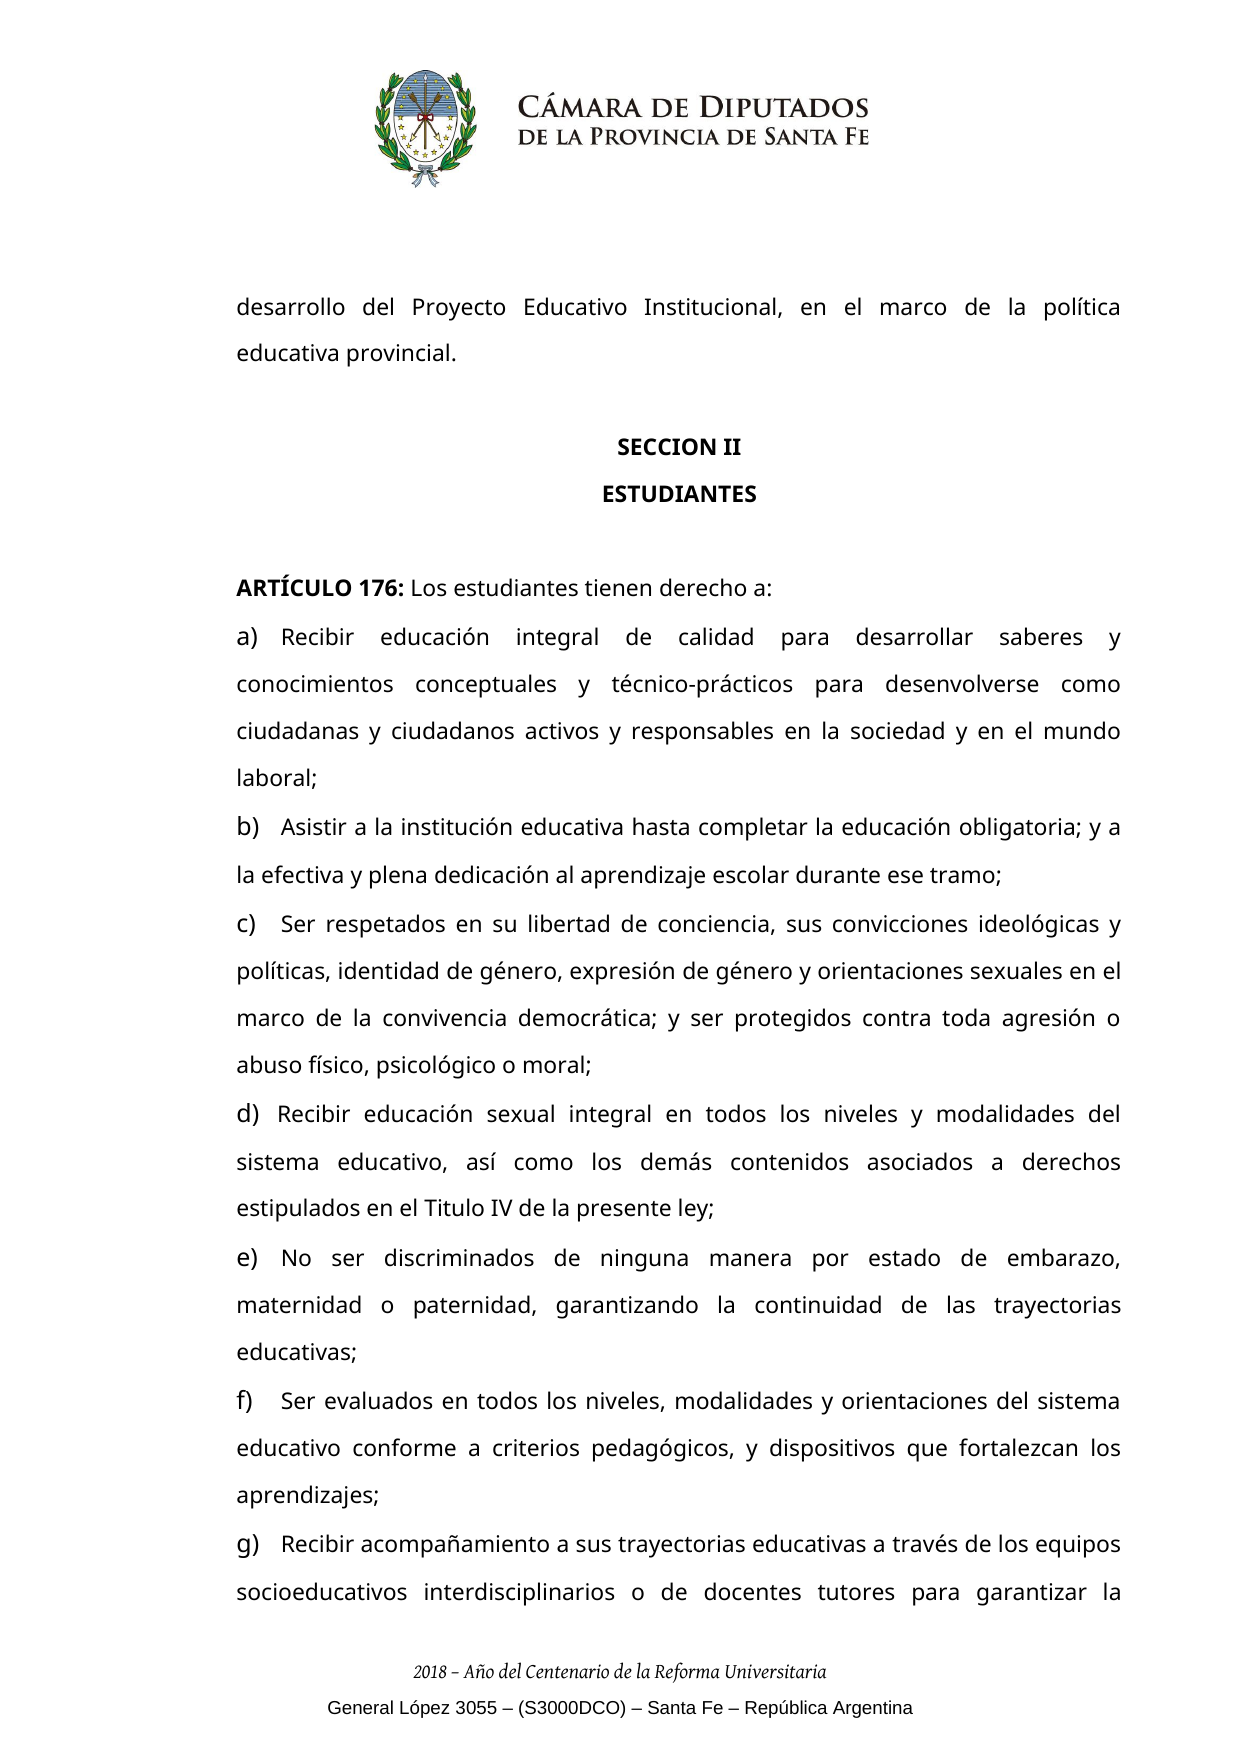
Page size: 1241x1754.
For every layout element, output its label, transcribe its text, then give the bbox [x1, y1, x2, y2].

picture [374, 70, 869, 192]
text ESTUDIANTES [236, 478, 1122, 509]
list No ser discriminados de ninguna manera por estado de embarazo, maternidad o paternidad, garantizando la continuidad de las trayectorias educativas; [236, 1239, 1122, 1367]
list Ser evaluados en todos los niveles, modalidades y orientaciones del sistema educativo conforme a criterios pedagógicos, y dispositivos que fortalezcan los aprendizajes; [236, 1383, 1122, 1510]
list Asistir a la institución educativa hasta completar la educación obligatoria; y a la efectiva y plena dedicación al aprendizaje escolar durante ese tramo; [236, 809, 1122, 890]
list Recibir educación integral de calidad para desarrollar saberes y conocimientos conceptuales y técnico-prácticos para desenvolverse como ciudadanas y ciudadanos activos y responsables en la sociedad y en el mundo laboral; [236, 618, 1122, 793]
list Ser respetados en su libertad de conciencia, sus convicciones ideológicas y políticas, identidad de género, expresión de género y orientaciones sexuales en el marco de la convivencia democrática; y ser protegidos contra toda agresión o abuso físico, psicológico o moral; [236, 905, 1122, 1080]
list Recibir acompañamiento a sus trayectorias educativas a través de los equipos socioeducativos interdisciplinarios o de docentes tutores para garantizar la [236, 1526, 1122, 1607]
text SECCION II [236, 431, 1122, 462]
list Recibir educación sexual integral en todos los niveles y modalidades del sistema educativo, así como los demás contenidos asociados a derechos estipulados en el Titulo IV de la presente ley; [236, 1096, 1122, 1223]
text desarrollo del Proyecto Educativo Institucional, en el marco de la política educativa provincial. [236, 290, 1122, 368]
text ARTÍCULO 176: Los estudiantes tienen derecho a: [236, 572, 1122, 603]
